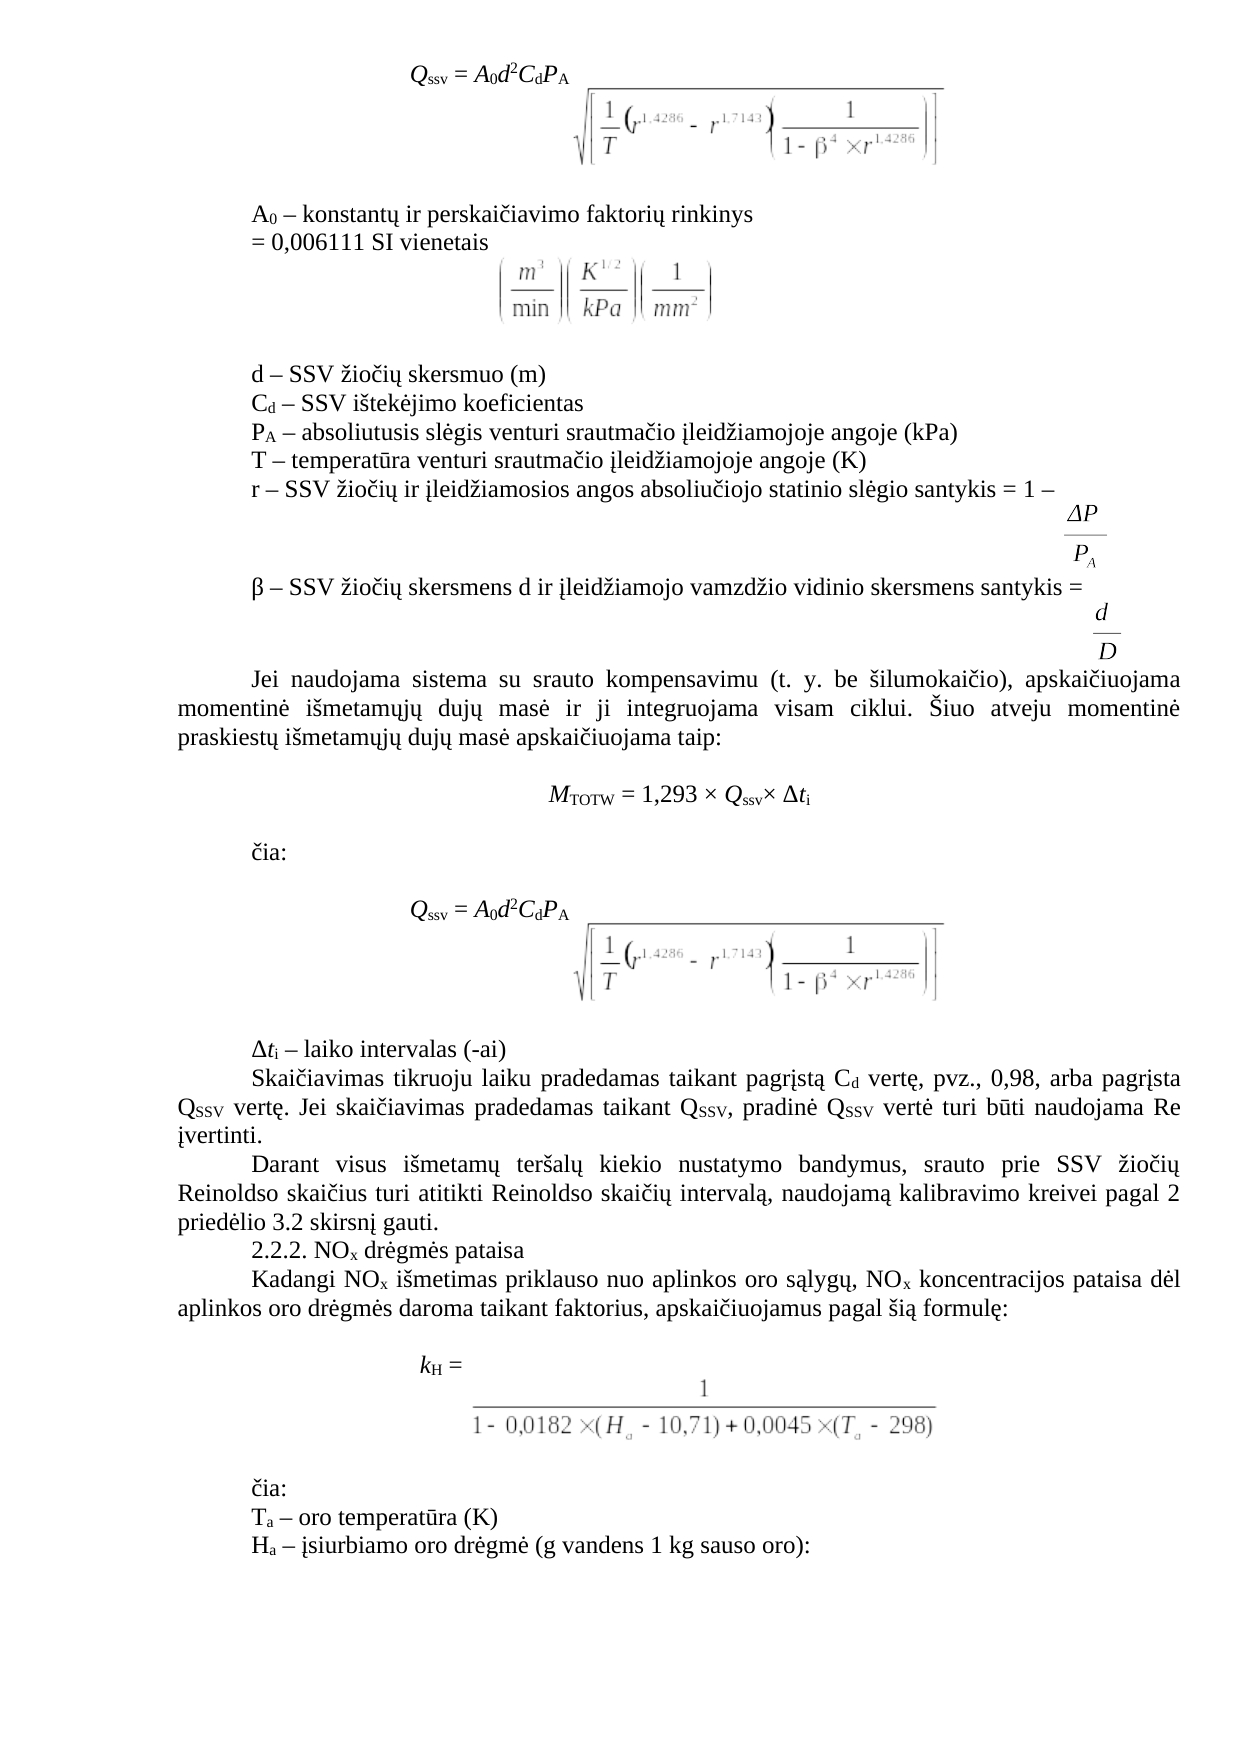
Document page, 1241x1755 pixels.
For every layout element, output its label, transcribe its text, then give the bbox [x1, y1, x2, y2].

text Kadangi NOx išmetimas priklauso nuo aplinkos oro sąlygų, NOx koncentracijos pataisa dėl aplinkos oro drėgmės daroma taikant faktorius, apskaičiuojamus pagal šią formulę: [177, 1264, 1181, 1322]
text Ta – oro temperatūra (K) [177, 1502, 1181, 1530]
text čia: [177, 1473, 1181, 1502]
text kH = [177, 1350, 1181, 1444]
text Darant visus išmetamų teršalų kiekio nustatymo bandymus, srauto prie SSV žiočių Reinoldso skaičius turi atitikti Reinoldso skaičių intervalą, naudojamą kalibravimo kreivei pagal 2 priedėlio 3.2 skirsnį gauti. [177, 1149, 1181, 1235]
text Δti – laiko intervalas (-ai) [177, 1034, 1181, 1063]
text Qssv = A0d2CdPA [177, 59, 1181, 170]
text čia: [177, 837, 1181, 866]
text Cd – SSV ištekėjimo koeficientas [177, 388, 1181, 417]
text Jei naudojama sistema su srauto kompensavimu (t. y. be šilumokaičio), apskaičiuojama momentinė išmetamųjų dujų masė ir ji integruojama visam ciklui. Šiuo atveju momentinė praskiestų išmetamųjų dujų masė apskaičiuojama taip: [177, 664, 1181, 751]
text = 0,006111 SI vienetais [177, 227, 1181, 330]
text Qssv = A0d2CdPA [177, 894, 1181, 1005]
text d – SSV žiočių skersmuo (m) [177, 359, 1181, 388]
text T – temperatūra venturi srautmačio įleidžiamojoje angoje (K) [177, 445, 1181, 474]
text Ha – įsiurbiamo oro drėgmė (g vandens 1 kg sauso oro): [177, 1530, 1181, 1559]
text MTOTW = 1,293 × Qssv× Δti [177, 779, 1181, 808]
text 2.2.2. NOx drėgmės pataisa [177, 1235, 1181, 1264]
text β – SSV žiočių skersmens d ir įleidžiamojo vamzdžio vidinio skersmens santykis = [177, 572, 1181, 664]
text PA – absoliutusis slėgis venturi srautmačio įleidžiamojoje angoje (kPa) [177, 417, 1181, 445]
text Skaičiavimas tikruoju laiku pradedamas taikant pagrįstą Cd vertę, pvz., 0,98, arba pagrįsta QSSV vertę. Jei skaičiavimas pradedamas taikant QSSV, pradinė QSSV vertė turi būti naudojama Re įvertinti. [177, 1063, 1181, 1149]
text A0 – konstantų ir perskaičiavimo faktorių rinkinys [177, 199, 1181, 227]
text r – SSV žiočių ir įleidžiamosios angos absoliučiojo statinio slėgio santykis = 1 – [177, 474, 1181, 572]
